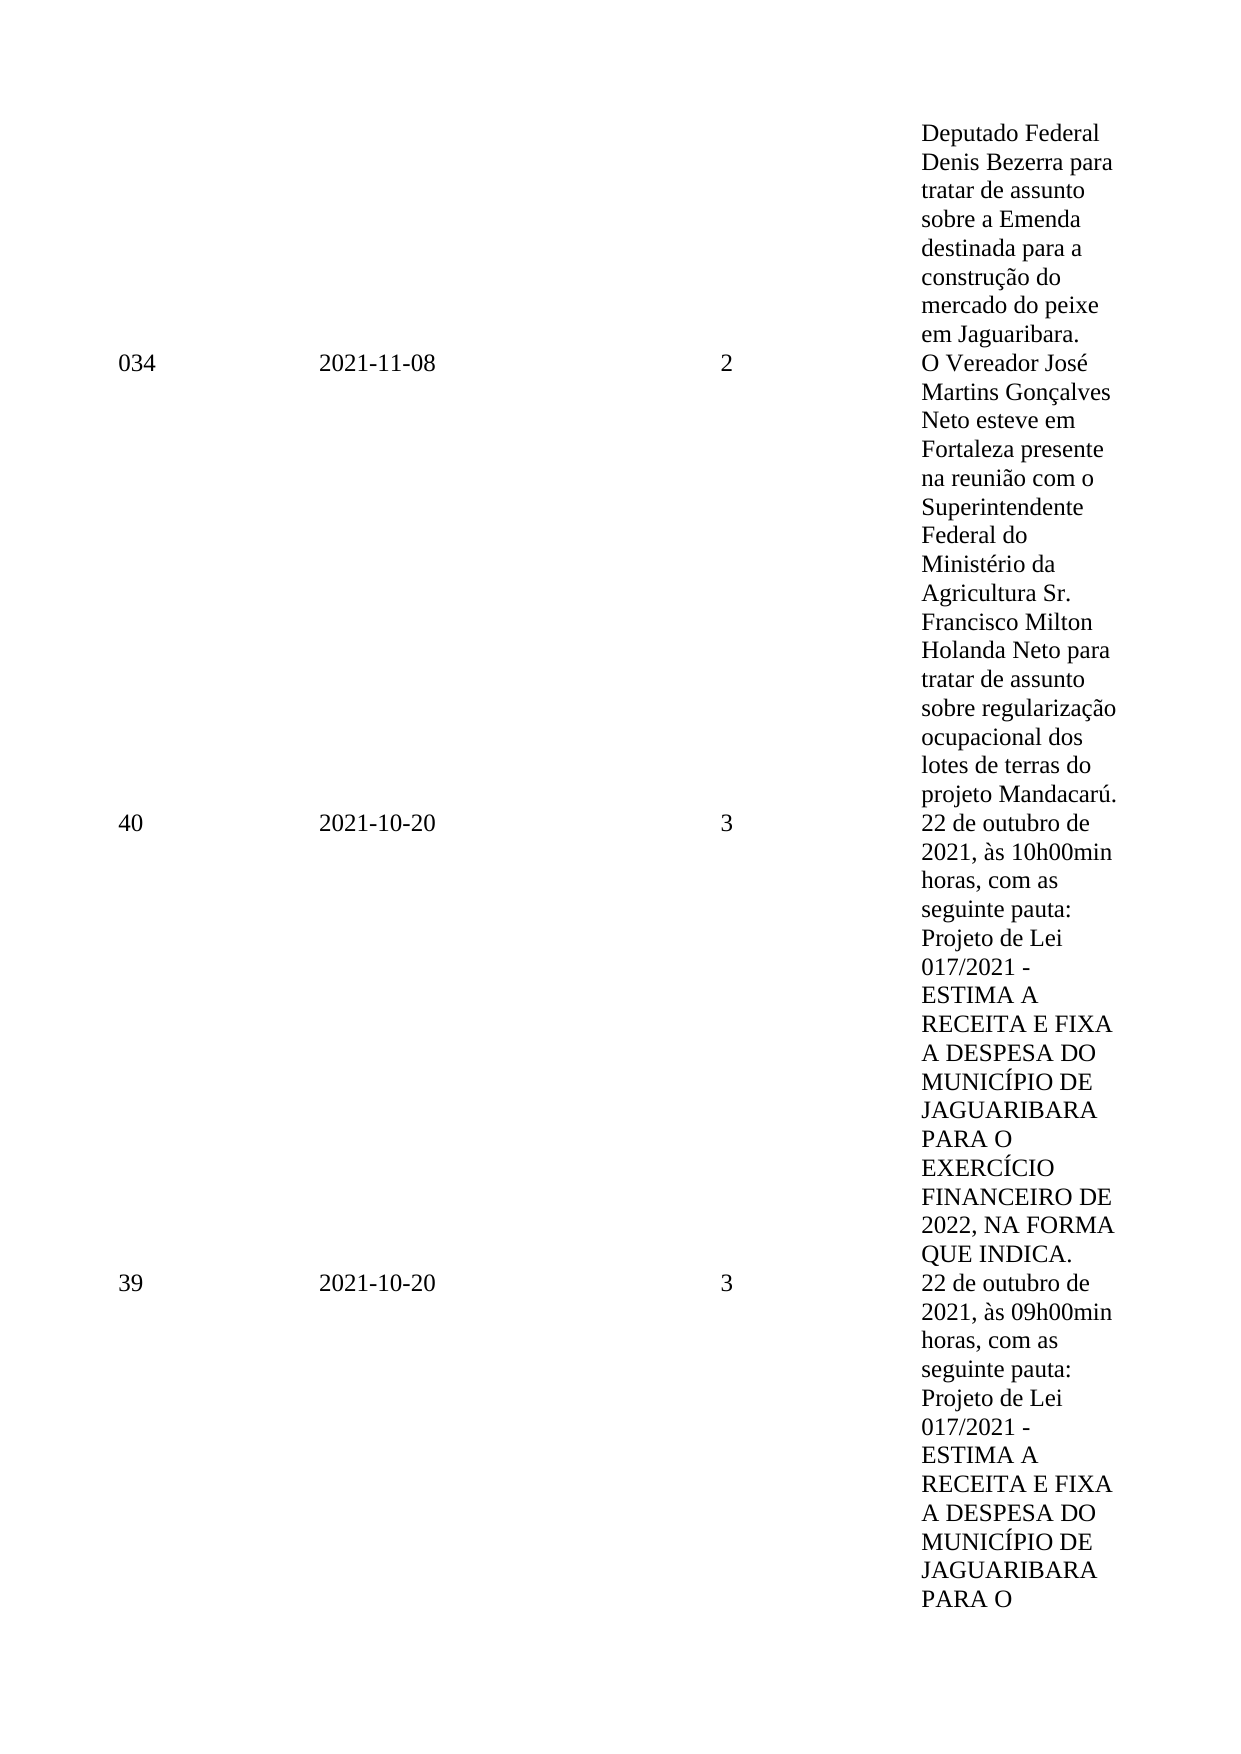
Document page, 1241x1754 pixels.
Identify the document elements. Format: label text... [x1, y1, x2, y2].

table_cell 40 [118, 808, 319, 1268]
table_cell [520, 1268, 720, 1613]
table_cell [319, 118, 519, 348]
table_cell 2021-11-08 [319, 348, 519, 808]
table_cell Deputado Federal Denis Bezerra para tratar de assunto sobre a Emenda destinada para a construção do mercado do peixe em Jaguaribara. [921, 118, 1122, 348]
table_cell 2 [720, 348, 921, 808]
table_cell 2021-10-20 [319, 808, 519, 1268]
table_cell 3 [720, 808, 921, 1268]
table_cell 3 [720, 1268, 921, 1613]
table_cell [720, 118, 921, 348]
table_cell 22 de outubro de 2021, às 09h00min horas, com as seguinte pauta: Projeto de Lei 017/2021 - ESTIMA A RECEITA E FIXA A DESPESA DO MUNICÍPIO DE JAGUARIBARA PARA O [921, 1268, 1122, 1613]
table_cell 22 de outubro de 2021, às 10h00min horas, com as seguinte pauta: Projeto de Lei 017/2021 - ESTIMA A RECEITA E FIXA A DESPESA DO MUNICÍPIO DE JAGUARIBARA PARA O EXERCÍCIO FINANCEIRO DE 2022, NA FORMA QUE INDICA. [921, 808, 1122, 1268]
table_cell 39 [118, 1268, 319, 1613]
table_cell 2021-10-20 [319, 1268, 519, 1613]
table_cell [118, 118, 319, 348]
table_cell 034 [118, 348, 319, 808]
table_cell O Vereador José Martins Gonçalves Neto esteve em Fortaleza presente na reunião com o Superintendente Federal do Ministério da Agricultura Sr. Francisco Milton Holanda Neto para tratar de assunto sobre regularização ocupacional dos lotes de terras do projeto Mandacarú. [921, 348, 1122, 808]
table_cell [520, 808, 720, 1268]
table_cell [520, 348, 720, 808]
table_cell [520, 118, 720, 348]
